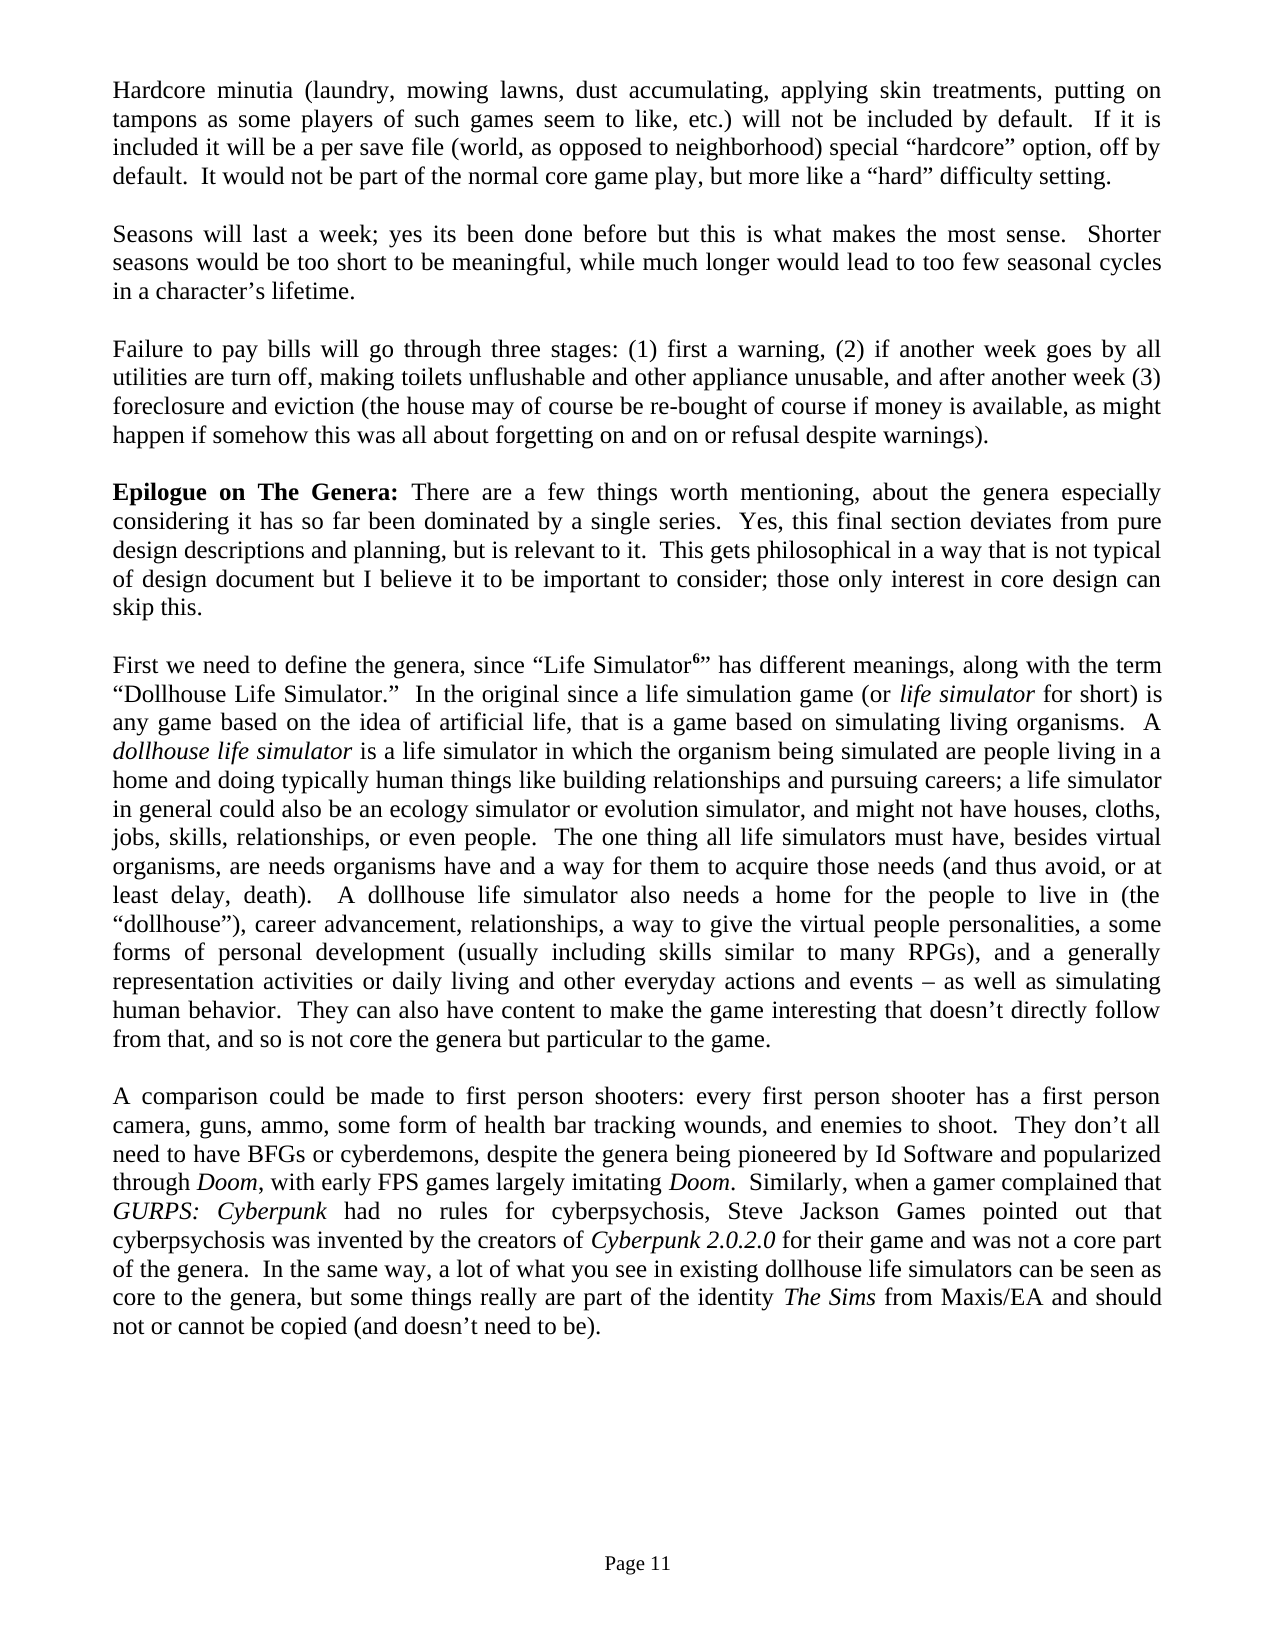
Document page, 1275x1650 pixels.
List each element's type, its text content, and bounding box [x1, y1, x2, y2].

text First we need to define the genera, since “Life Simulator6” has different meanings, along with the term “Dollhouse Life Simulator.” In the original since a life simulation game (or life simulator for short) is any game based on the idea of artificial life, that is a game based on simulating living organisms. A dollhouse life simulator is a life simulator in which the organism being simulated are people living in a home and doing typically human things like building relationships and pursuing careers; a life simulator in general could also be an ecology simulator or evolution simulator, and might not have houses, cloths, jobs, skills, relationships, or even people. The one thing all life simulators must have, besides virtual organisms, are needs organisms have and a way for them to acquire those needs (and thus avoid, or at least delay, death). A dollhouse life simulator also needs a home for the people to live in (the “dollhouse”), career advancement, relationships, a way to give the virtual people personalities, a some forms of personal development (usually including skills similar to many RPGs), and a generally representation activities or daily living and other everyday actions and events – as well as simulating human behavior. They can also have content to make the game interesting that doesn’t directly follow from that, and so is not core the genera but particular to the game. [112, 650, 1162, 1052]
text Seasons will last a week; yes its been done before but this is what makes the most sense. Shorter seasons would be too short to be meaningful, while much longer would lead to too few seasonal cycles in a character’s lifetime. [112, 219, 1162, 305]
text Hardcore minutia (laundry, mowing lawns, dust accumulating, applying skin treatments, putting on tampons as some players of such games seem to like, etc.) will not be included by default. If it is included it will be a per save file (world, as opposed to neighborhood) special “hardcore” option, off by default. It would not be part of the normal core game play, but more like a “hard” difficulty setting. [112, 75, 1162, 190]
text Failure to pay bills will go through three stages: (1) first a warning, (2) if another week goes by all utilities are turn off, making toilets unflushable and other appliance unusable, and after another week (3) foreclosure and eviction (the house may of course be re-bought of course if money is available, as might happen if somehow this was all about forgetting on and on or refusal despite warnings). [112, 334, 1162, 449]
text A comparison could be made to first person shooters: every first person shooter has a first person camera, guns, ammo, some form of health bar tracking wounds, and enemies to shoot. They don’t all need to have BFGs or cyberdemons, despite the genera being pioneered by Id Software and popularized through Doom, with early FPS games largely imitating Doom. Similarly, when a gamer complained that GURPS: Cyberpunk had no rules for cyberpsychosis, Steve Jackson Games pointed out that cyberpsychosis was invented by the creators of Cyberpunk 2.0.2.0 for their game and was not a core part of the genera. In the same way, a lot of what you see in existing dollhouse life simulators can be seen as core to the genera, but some things really are part of the identity The Sims from Maxis/EA and should not or cannot be copied (and doesn’t need to be). [112, 1081, 1162, 1340]
text Epilogue on The Genera: There are a few things worth mentioning, about the genera especially considering it has so far been dominated by a single series. Yes, this final section deviates from pure design descriptions and planning, but is relevant to it. This gets philosophical in a way that is not typical of design document but I believe it to be important to consider; those only interest in core design can skip this. [112, 477, 1162, 621]
